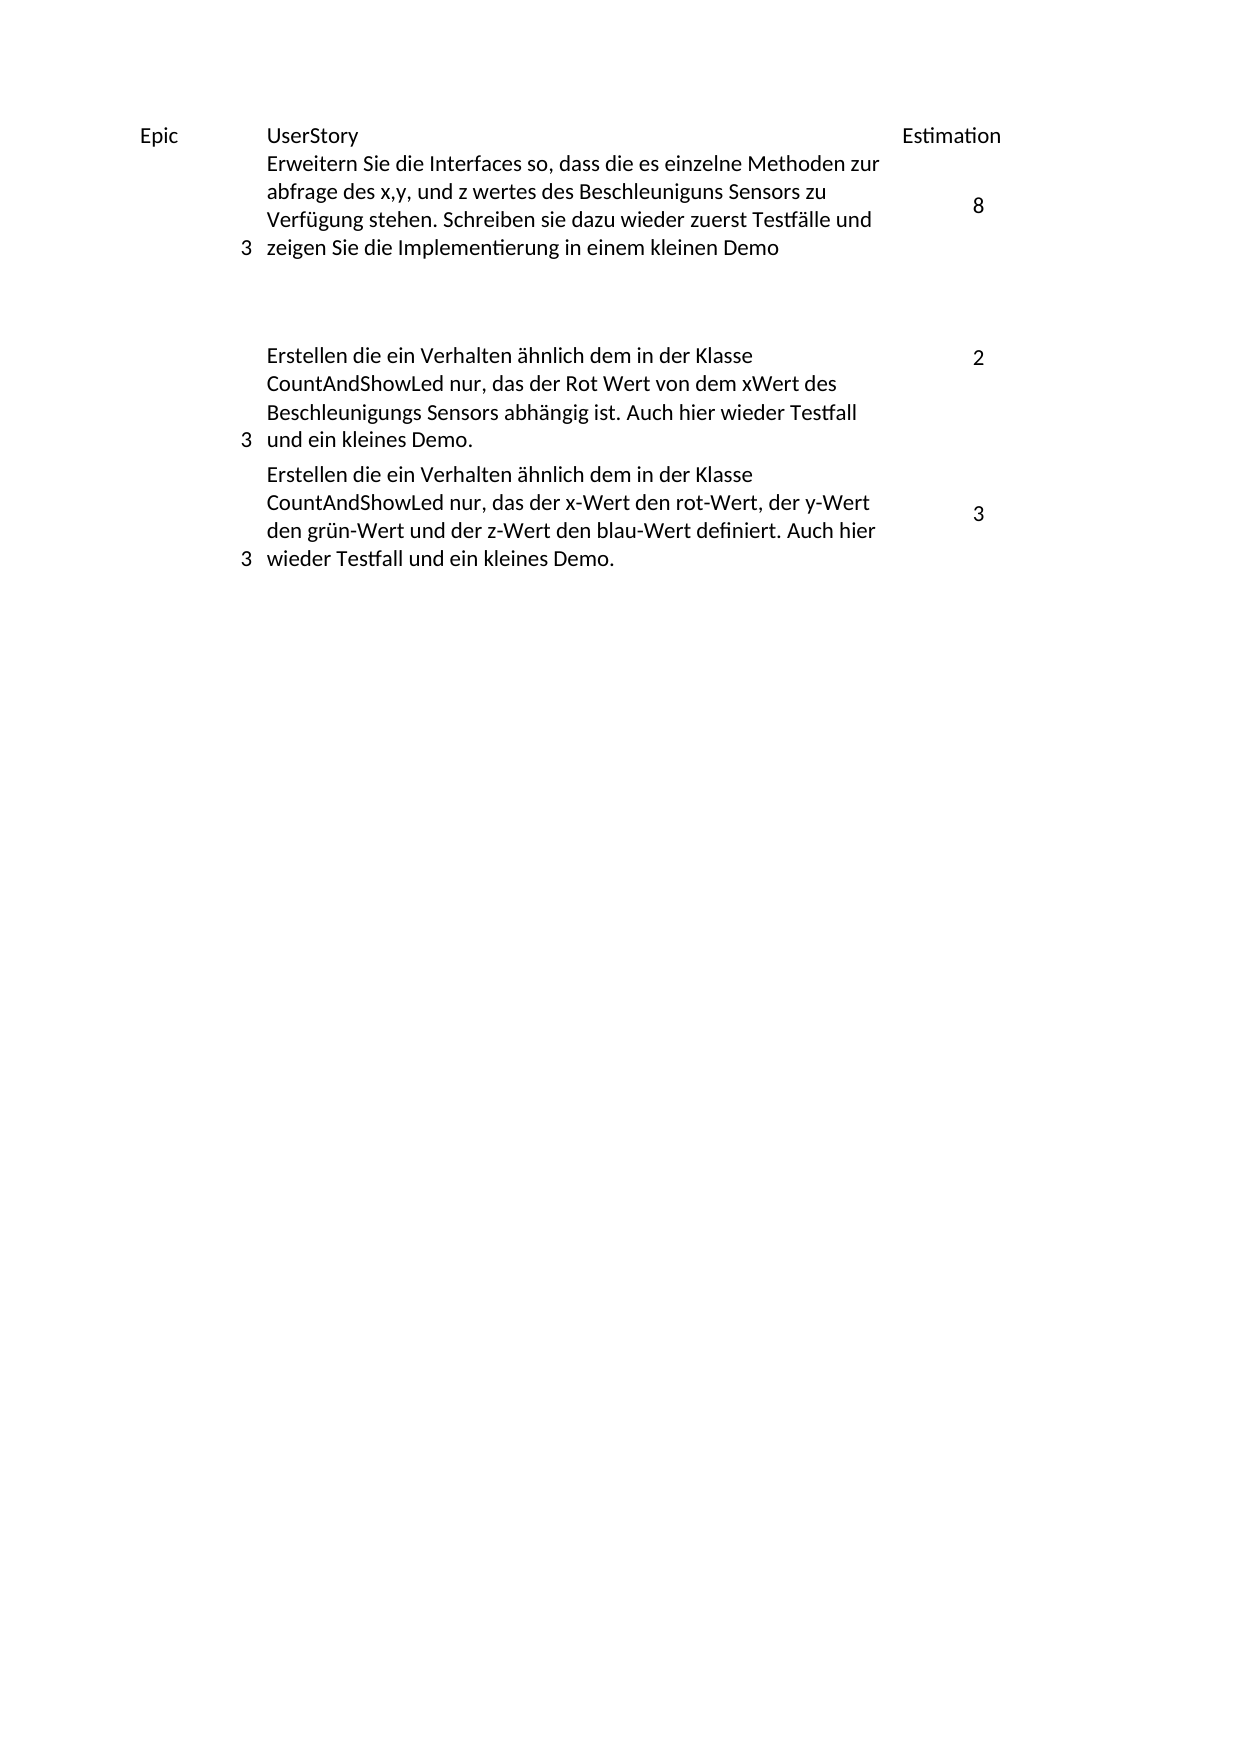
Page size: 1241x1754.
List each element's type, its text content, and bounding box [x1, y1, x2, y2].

table_cell [125, 668, 1028, 860]
table_cell Erstellen die ein Verhalten ähnlich dem in der Klasse CountAndShowLed nur, das der Rot Wert von dem xWert des Beschleunigungs Sensors abhängig ist. Auch hier wieder Testfall und ein kleines Demo. [259, 261, 895, 454]
table_cell Erweitern Sie die Interfaces so, dass die es einzelne Methoden zur abfrage des x,y, und z wertes des Beschleuniguns Sensors zu Verfügung stehen. Schreiben sie dazu wieder zuerst Testfälle und zeigen Sie die Implementierung in einem kleinen Demo [259, 149, 895, 261]
table_cell 3 [133, 454, 259, 572]
table_header UserStory [259, 118, 895, 149]
table_header Epic [133, 118, 259, 149]
table_cell 3 [133, 261, 259, 454]
table_header [1029, 118, 1240, 572]
table_cell [125, 573, 1028, 668]
table_header [125, 118, 133, 572]
table_header Estimation [895, 118, 1028, 149]
table_cell 3 [895, 454, 1028, 572]
table_cell [1029, 668, 1240, 860]
table_cell 8 [895, 149, 1028, 261]
table_cell 2 [895, 261, 1028, 454]
table_cell 3 [133, 149, 259, 261]
table_cell [1029, 573, 1240, 668]
table_cell Erstellen die ein Verhalten ähnlich dem in der Klasse CountAndShowLed nur, das der x-Wert den rot-Wert, der y-Wert den grün-Wert und der z-Wert den blau-Wert definiert. Auch hier wieder Testfall und ein kleines Demo. [259, 454, 895, 572]
